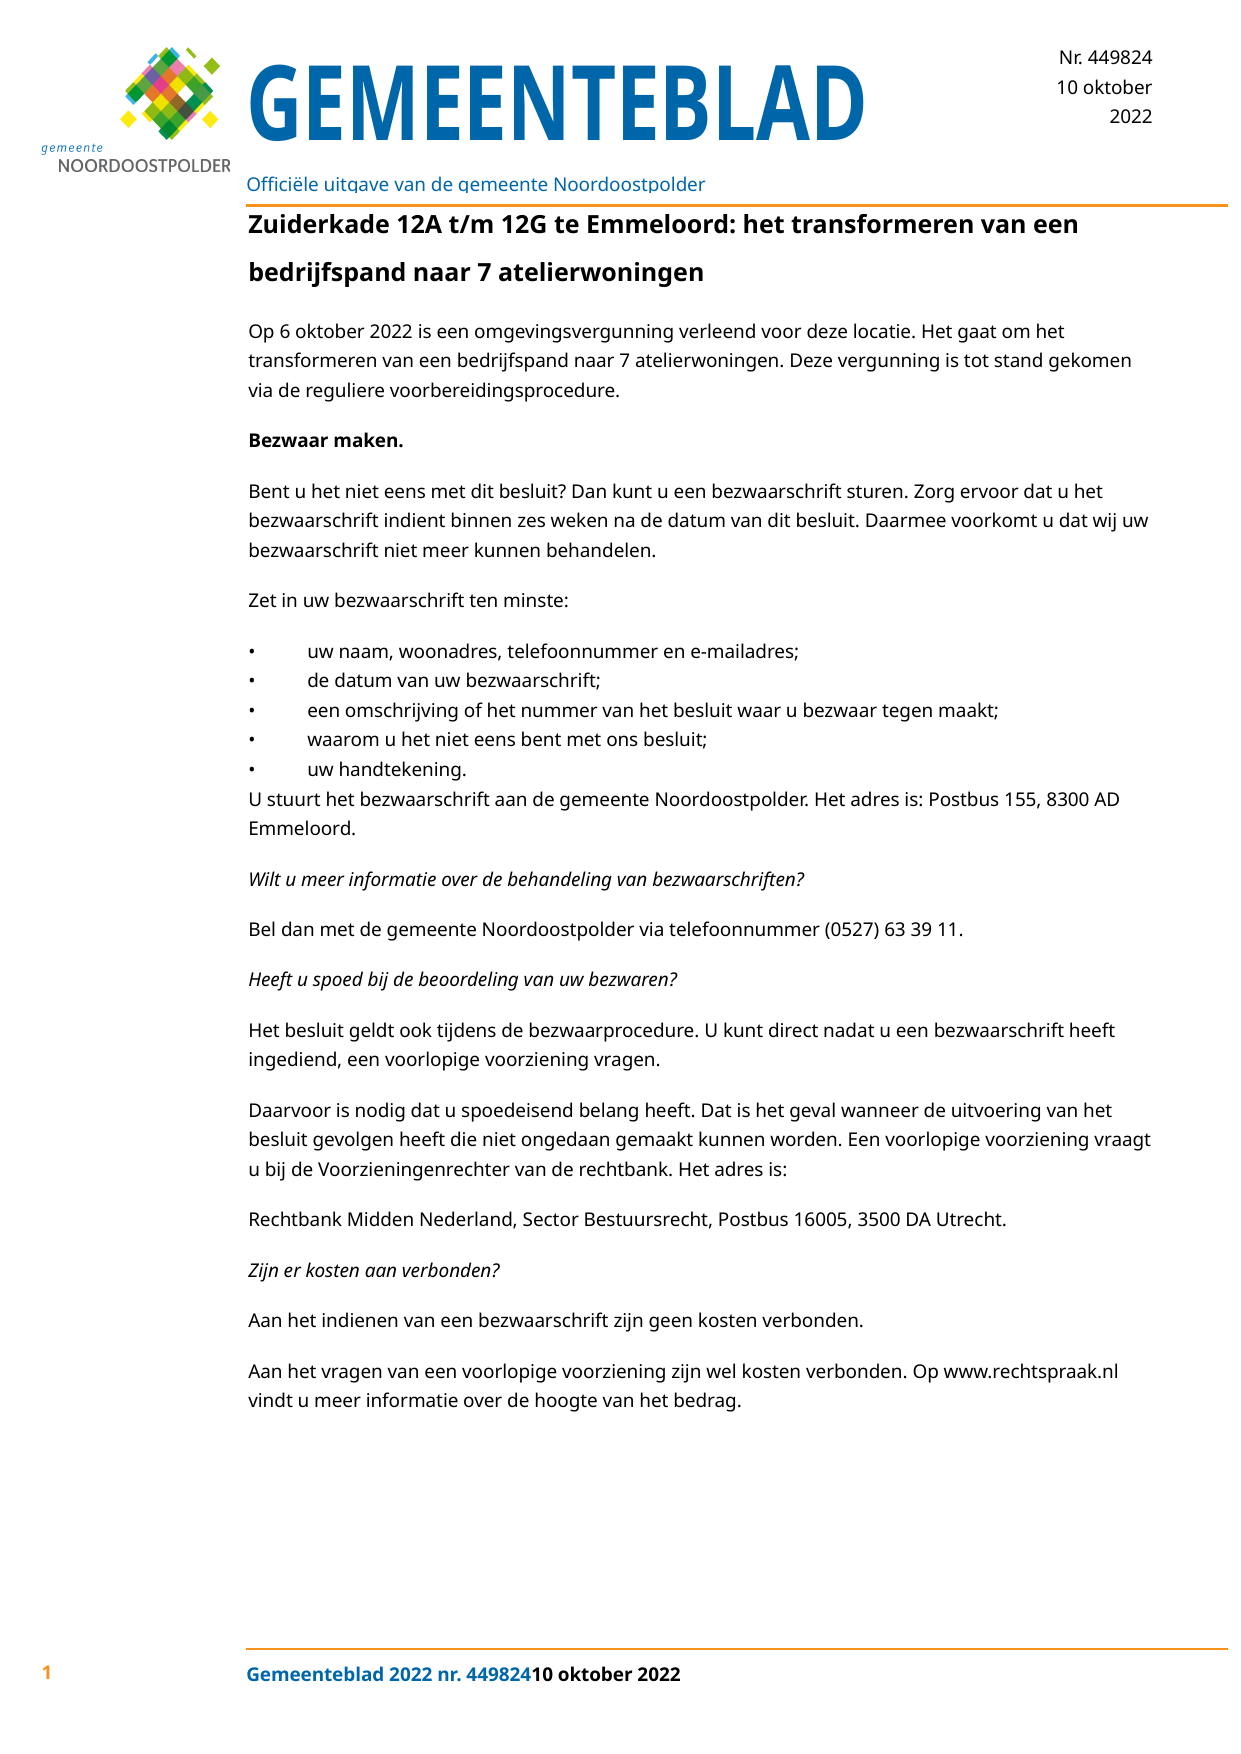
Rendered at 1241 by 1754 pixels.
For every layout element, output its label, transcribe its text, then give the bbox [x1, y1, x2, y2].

text Aan het indienen van een bezwaarschrift zijn geen kosten verbonden. [248, 1307, 1152, 1333]
text Bent u het niet eens met dit besluit? Dan kunt u een bezwaarschrift sturen. Zorg ervoor dat u het bezwaarschrift indient binnen zes weken na de datum van dit besluit. Daarmee voorkomt u dat wij uw bezwaarschrift niet meer kunnen behandelen. [248, 478, 1152, 563]
text Bezwaar maken. [248, 427, 1152, 453]
picture [41, 47, 231, 172]
text Rechtbank Midden Nederland, Sector Bestuursrecht, Postbus 16005, 3500 DA Utrecht. [248, 1207, 1152, 1232]
list waarom u het niet eens bent met ons besluit; [248, 727, 1152, 752]
text Zuiderkade 12A t/m 12G te Emmeloord: het transformeren van een bedrijfspand naar 7 atelierwoningen [248, 207, 1152, 288]
text Op 6 oktober 2022 is een omgevingsvergunning verleend voor deze locatie. Het gaat om het transformeren van een bedrijfspand naar 7 atelierwoningen. Deze vergunning is tot stand gekomen via de reguliere voorbereidingsprocedure. [248, 318, 1152, 403]
list een omschrijving of het nummer van het besluit waar u bezwaar tegen maakt; [248, 697, 1152, 723]
list de datum van uw bezwaarschrift; [248, 667, 1152, 693]
text Wilt u meer informatie over de behandeling van bezwaarschriften? [248, 866, 1152, 892]
text Daarvoor is nodig dat u spoedeisend belang heeft. Dat is het geval wanneer de uitvoering van het besluit gevolgen heeft die niet ongedaan gemaakt kunnen worden. Een voorlopige voorziening vraagt u bij de Voorzieningenrechter van de rechtbank. Het adres is: [248, 1097, 1152, 1182]
text Zijn er kosten aan verbonden? [248, 1257, 1152, 1283]
list uw handtekening. [248, 756, 1152, 782]
text Het besluit geldt ook tijdens de bezwaarprocedure. U kunt direct nadat u een bezwaarschrift heeft ingediend, een voorlopige voorziening vragen. [248, 1017, 1152, 1072]
text Heeft u spoed bij de beoordeling van uw bezwaren? [248, 967, 1152, 992]
text Zet in uw bezwaarschrift ten minste: [248, 587, 1152, 613]
text U stuurt het bezwaarschrift aan de gemeente Noordoostpolder. Het adres is: Postbus 155, 8300 AD Emmeloord. [248, 786, 1152, 841]
text Bel dan met de gemeente Noordoostpolder via telefoonnummer (0527) 63 39 11. [248, 916, 1152, 942]
text Aan het vragen van een voorlopige voorziening zijn wel kosten verbonden. Op www.rechtspraak.nl vindt u meer informatie over de hoogte van het bedrag. [248, 1358, 1152, 1413]
list uw naam, woonadres, telefoonnummer en e-mailadres; [248, 638, 1152, 664]
